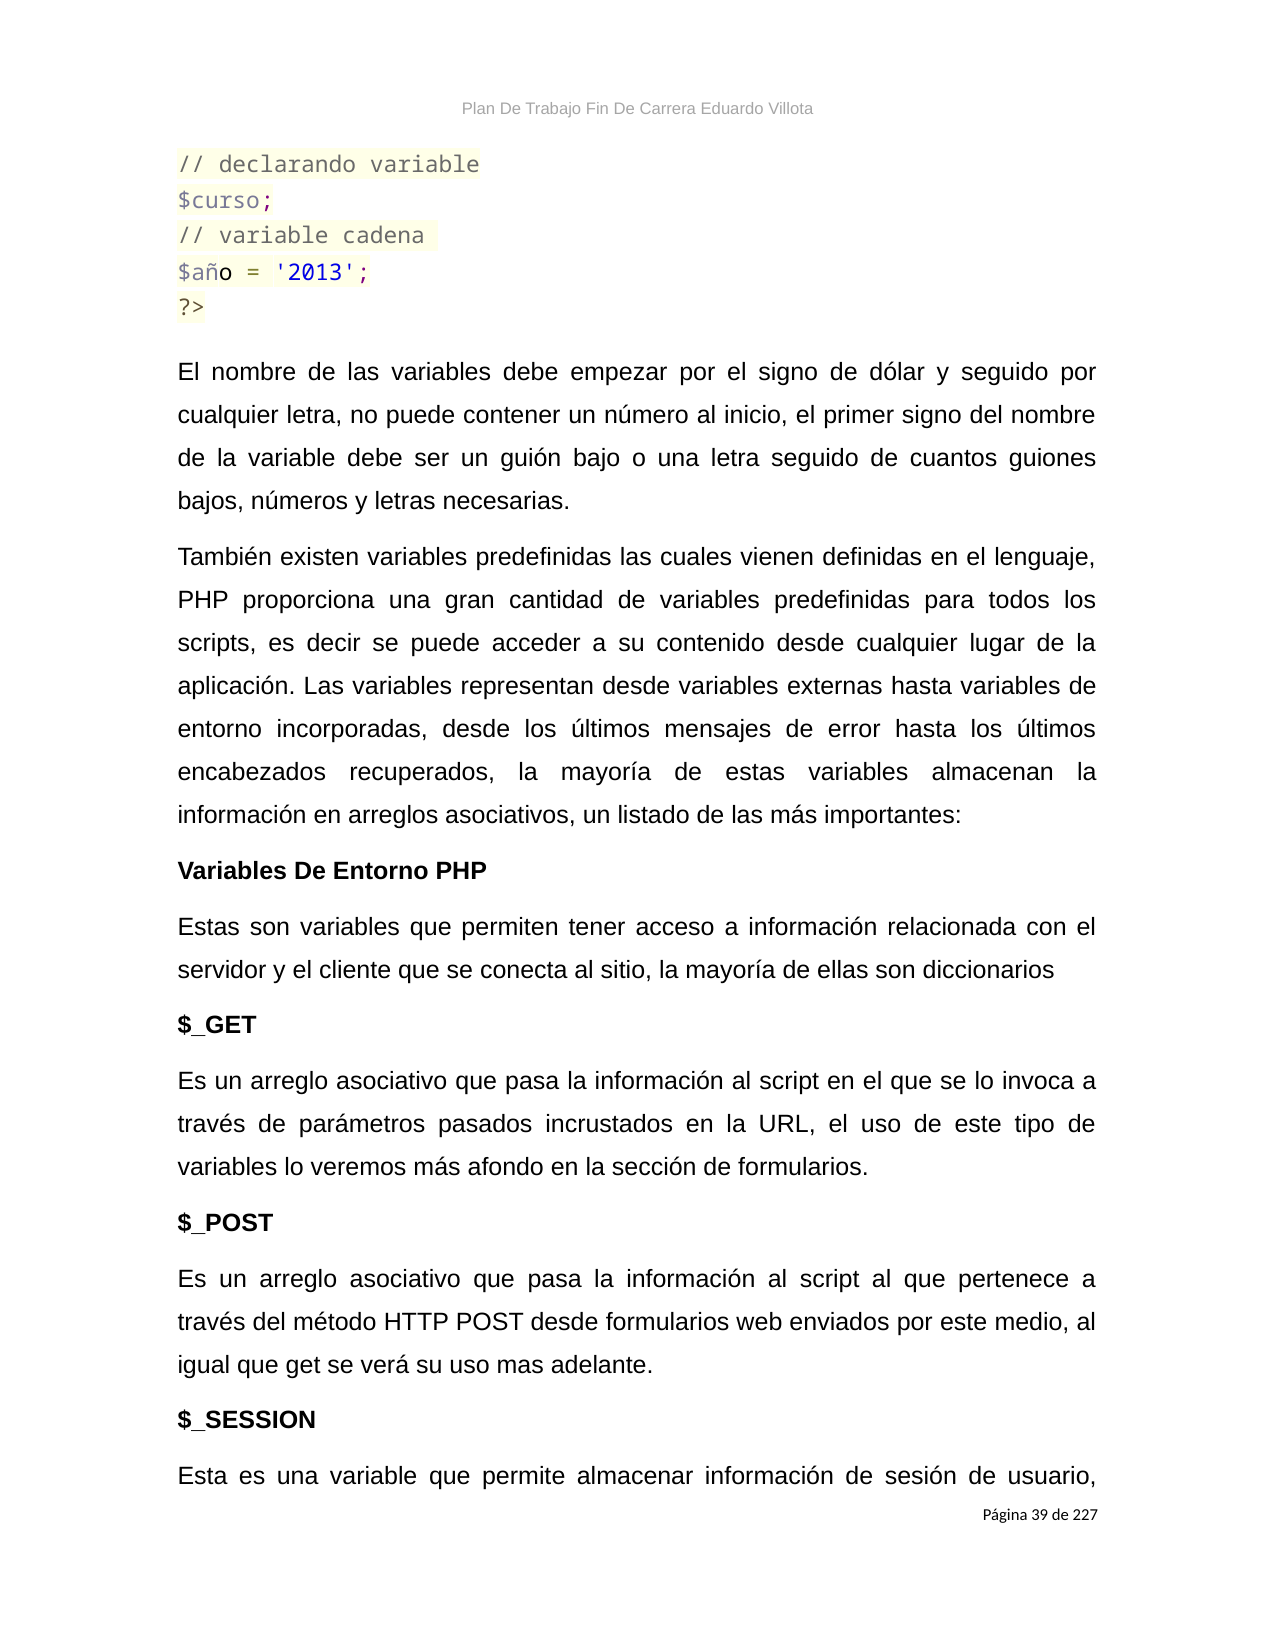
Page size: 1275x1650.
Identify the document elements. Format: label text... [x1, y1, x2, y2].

text // declarando variable [177, 148, 1098, 179]
text $_GET [177, 1011, 1098, 1039]
text Es un arreglo asociativo que pasa la información al script en el que se lo invoca a través de parámetros pasados incrustados en la URL, el uso de este tipo de variables lo veremos más afondo en la sección de formularios. [177, 1066, 1098, 1181]
text Esta es una variable que permite almacenar información de sesión de usuario, [177, 1461, 1098, 1490]
text // variable cadena [177, 219, 1098, 251]
text Estas son variables que permiten tener acceso a información relacionada con el servidor y el cliente que se conecta al sitio, la mayoría de ellas son diccionarios [177, 912, 1098, 984]
text ?> [177, 291, 1098, 323]
text $año = '2013'; [177, 255, 1098, 287]
text $_SESSION [177, 1406, 1098, 1434]
text $_POST [177, 1208, 1098, 1237]
text También existen variables predefinidas las cuales vienen definidas en el lenguaje, PHP proporciona una gran cantidad de variables predefinidas para todos los scripts, es decir se puede acceder a su contenido desde cualquier lugar de la aplicación. Las variables representan desde variables externas hasta variables de entorno incorporadas, desde los últimos mensajes de error hasta los últimos encabezados recuperados, la mayoría de estas variables almacenan la información en arreglos asociativos, un listado de las más importantes: [177, 542, 1098, 829]
text Es un arreglo asociativo que pasa la información al script al que pertenece a través del método HTTP POST desde formularios web enviados por este medio, al igual que get se verá su uso mas adelante. [177, 1264, 1098, 1379]
text El nombre de las variables debe empezar por el signo de dólar y seguido por cualquier letra, no puede contener un número al inicio, el primer signo del nombre de la variable debe ser un guión bajo o una letra seguido de cuantos guiones bajos, números y letras necesarias. [177, 357, 1098, 515]
text $curso; [177, 183, 1098, 215]
text Variables De Entorno PHP [177, 856, 1098, 885]
